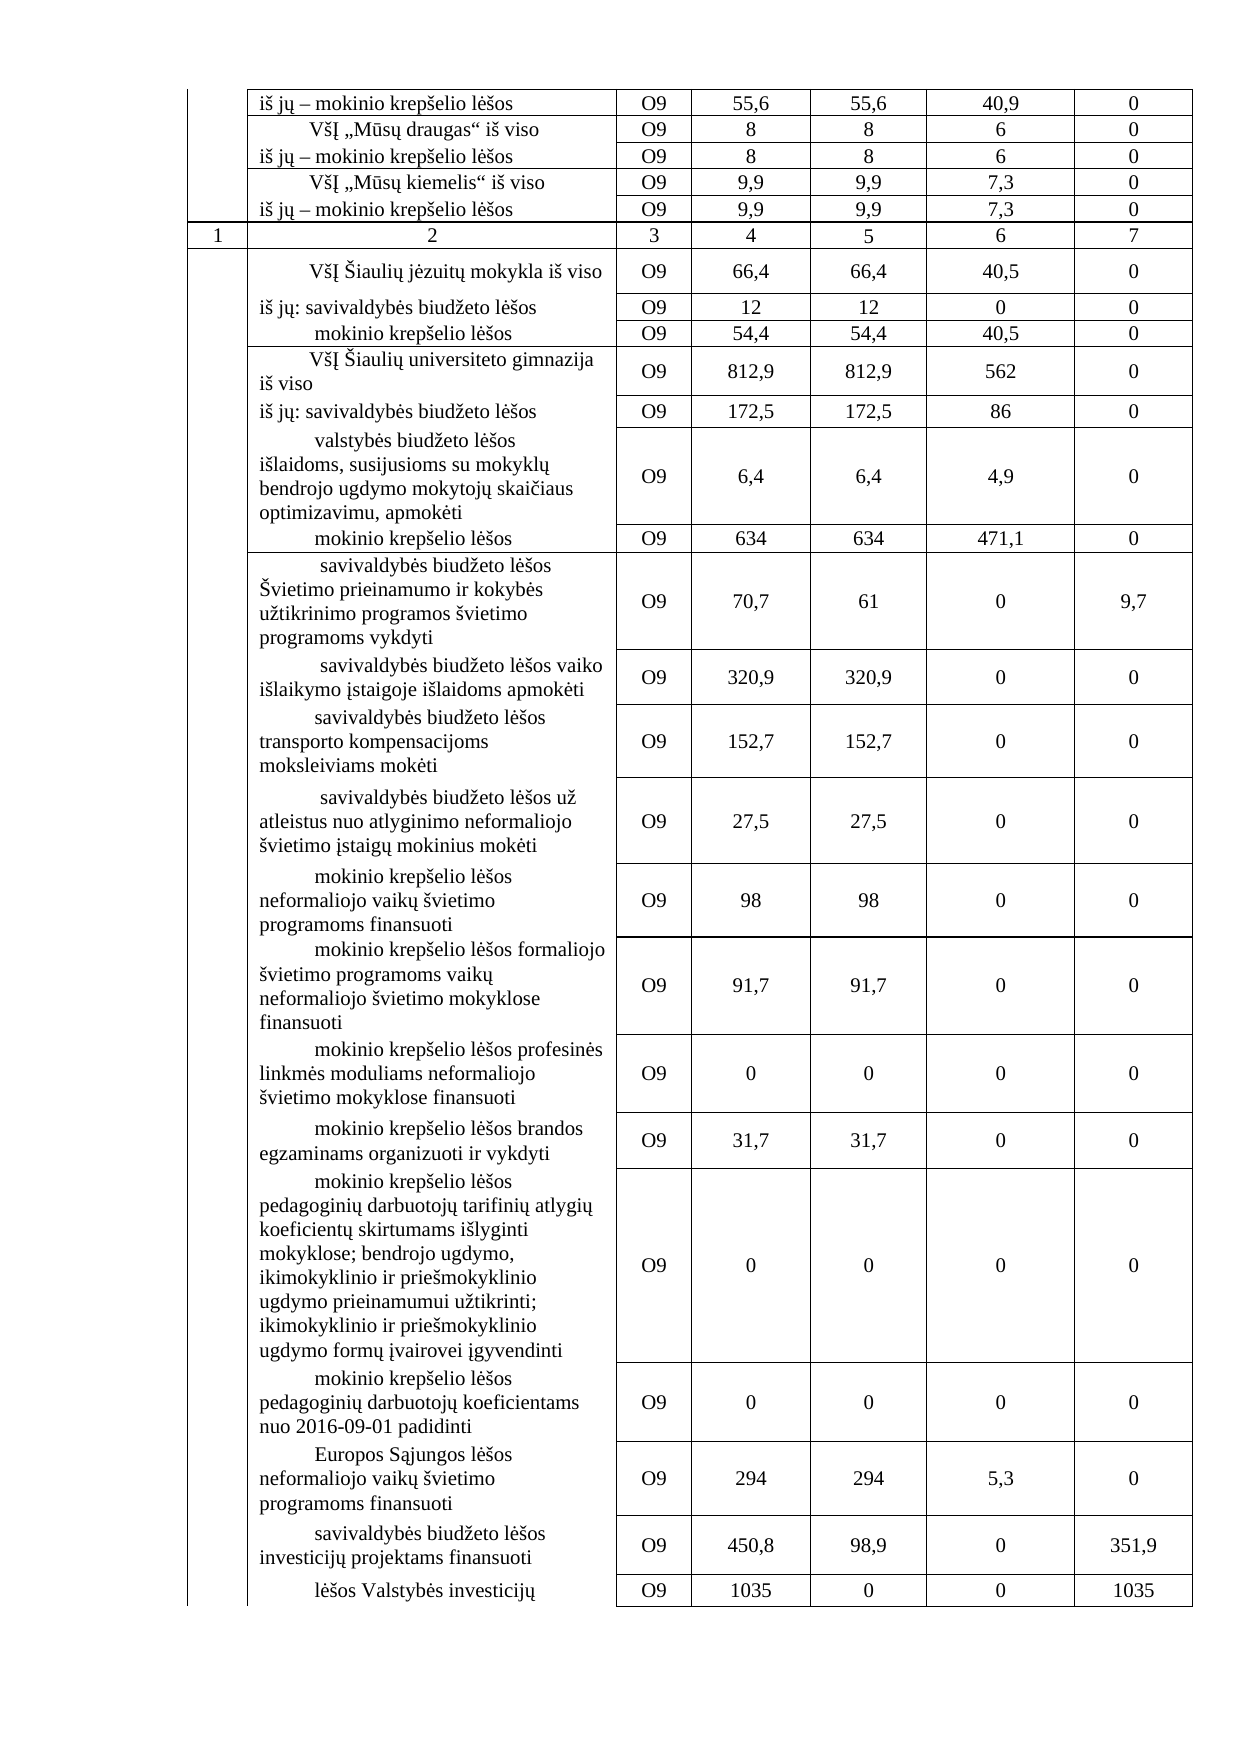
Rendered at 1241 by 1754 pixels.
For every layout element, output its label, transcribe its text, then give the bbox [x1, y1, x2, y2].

table_cell [188, 1034, 247, 1112]
table_cell O9 [617, 1363, 691, 1441]
table_cell 0 [1075, 347, 1192, 395]
table_cell 0 [1075, 90, 1192, 115]
table_cell 4 [692, 223, 810, 248]
table_cell O9 [617, 1575, 691, 1606]
table_cell iš jų – mokinio krepšelio lėšos [248, 195, 616, 221]
table_cell 8 [692, 143, 810, 168]
table_cell savivaldybės biudžeto lėšos Švietimo prieinamumo ir kokybės užtikrinimo programos švietimo programoms vykdyti [248, 553, 616, 649]
table_cell 6 [927, 223, 1074, 248]
table_cell mokinio krepšelio lėšos pedagoginių darbuotojų tarifinių atlygių koeficientų skirtumams išlyginti mokyklose; bendrojo ugdymo, ikimokyklinio ir priešmokyklinio ugdymo prieinamumui užtikrinti; ikimokyklinio ir priešmokyklinio ugdymo formų įvairovei įgyvendinti [248, 1168, 616, 1362]
table_cell iš jų: savivaldybės biudžeto lėšos [248, 395, 616, 427]
table_cell 2 [248, 223, 616, 248]
table_cell 98 [692, 864, 810, 936]
table_cell Europos Sąjungos lėšos neformaliojo vaikų švietimo programoms finansuoti [248, 1441, 616, 1514]
table_cell 0 [1075, 1035, 1192, 1112]
table_cell [188, 168, 247, 195]
table_cell O9 [617, 116, 691, 142]
table_cell iš jų – mokinio krepšelio lėšos [248, 142, 616, 168]
table_cell 6,4 [811, 428, 926, 524]
table_cell 27,5 [692, 778, 810, 863]
table_cell 6 [927, 116, 1074, 142]
table_cell O9 [617, 553, 691, 649]
table_cell 8 [811, 143, 926, 168]
table_cell 0 [927, 864, 1074, 936]
table_cell 294 [692, 1442, 810, 1514]
table_cell 12 [692, 294, 810, 319]
table_cell VšĮ Šiaulių jėzuitų mokykla iš viso [248, 249, 616, 293]
table_cell 7 [1075, 223, 1192, 248]
table_cell 351,9 [1075, 1516, 1192, 1574]
table_cell [188, 249, 247, 293]
table_cell 55,6 [692, 90, 810, 115]
table_cell 0 [1075, 321, 1192, 346]
table_cell O9 [617, 1516, 691, 1574]
table_cell [188, 395, 247, 427]
table_cell 54,4 [692, 321, 810, 346]
table_cell 152,7 [692, 705, 810, 777]
table_cell O9 [617, 525, 691, 552]
table_cell O9 [617, 650, 691, 704]
table_cell 0 [1075, 1442, 1192, 1514]
table_cell 634 [811, 525, 926, 552]
table_cell 9,9 [811, 169, 926, 195]
table_cell 0 [927, 778, 1074, 863]
table_cell 0 [927, 650, 1074, 704]
table_cell O9 [617, 705, 691, 777]
table_cell 152,7 [811, 705, 926, 777]
table_cell savivaldybės biudžeto lėšos vaiko išlaikymo įstaigoje išlaidoms apmokėti [248, 649, 616, 704]
table_cell [188, 524, 247, 552]
table_cell 0 [927, 1575, 1074, 1606]
table_cell 0 [811, 1363, 926, 1441]
table_cell [188, 649, 247, 704]
table_cell 450,8 [692, 1516, 810, 1574]
table_cell 320,9 [692, 650, 810, 704]
table_cell 8 [811, 116, 926, 142]
table_cell 562 [927, 347, 1074, 395]
table_cell 9,9 [692, 196, 810, 221]
table_cell 0 [927, 1035, 1074, 1112]
table_cell 91,7 [811, 938, 926, 1034]
table_cell [188, 1112, 247, 1168]
table_cell 0 [1075, 396, 1192, 427]
table_cell 0 [1075, 294, 1192, 319]
table_cell O9 [617, 778, 691, 863]
table_cell [188, 1574, 247, 1606]
table_cell 54,4 [811, 321, 926, 346]
table_cell 3 [617, 223, 691, 248]
table_cell [188, 1441, 247, 1514]
table_cell 91,7 [692, 938, 810, 1034]
table_cell [188, 293, 247, 319]
table_cell 0 [811, 1035, 926, 1112]
table_cell 0 [927, 1169, 1074, 1362]
table_cell 0 [1075, 1169, 1192, 1362]
table_cell [188, 936, 247, 1034]
table_cell 12 [811, 294, 926, 319]
table_cell [188, 777, 247, 863]
table_cell 0 [1075, 428, 1192, 524]
table_cell O9 [617, 938, 691, 1034]
table_cell 812,9 [692, 347, 810, 395]
table_cell O9 [617, 294, 691, 319]
table_cell 0 [927, 553, 1074, 649]
table_cell 0 [1075, 864, 1192, 936]
table_cell 61 [811, 553, 926, 649]
table_cell [188, 1515, 247, 1574]
table_cell 9,9 [692, 169, 810, 195]
table_cell [188, 195, 247, 221]
table_cell 6 [927, 143, 1074, 168]
table_cell O9 [617, 1442, 691, 1514]
table_cell O9 [617, 143, 691, 168]
table_cell mokinio krepšelio lėšos neformaliojo vaikų švietimo programoms finansuoti [248, 863, 616, 936]
table_cell [188, 863, 247, 936]
table_cell 0 [1075, 778, 1192, 863]
table_cell 66,4 [692, 249, 810, 293]
table_cell 0 [927, 1113, 1074, 1168]
table_cell mokinio krepšelio lėšos profesinės linkmės moduliams neformaliojo švietimo mokyklose finansuoti [248, 1034, 616, 1112]
table_cell 0 [811, 1575, 926, 1606]
table_cell 5 [811, 223, 926, 248]
table_cell 0 [1075, 1363, 1192, 1441]
table_cell 471,1 [927, 525, 1074, 552]
table_cell iš jų – mokinio krepšelio lėšos [248, 90, 616, 115]
table_cell 0 [692, 1363, 810, 1441]
table_cell 9,7 [1075, 553, 1192, 649]
table_cell valstybės biudžeto lėšos išlaidoms, susijusioms su mokyklų bendrojo ugdymo mokytojų skaičiaus optimizavimu, apmokėti [248, 427, 616, 524]
table_cell O9 [617, 1035, 691, 1112]
table_cell 0 [811, 1169, 926, 1362]
table_cell VšĮ „Mūsų kiemelis“ iš viso [248, 169, 616, 195]
table_cell O9 [617, 196, 691, 221]
table_cell 172,5 [692, 396, 810, 427]
table_cell [188, 1168, 247, 1362]
table_cell O9 [617, 90, 691, 115]
table_cell [188, 427, 247, 524]
table_cell O9 [617, 428, 691, 524]
table_cell O9 [617, 249, 691, 293]
table_cell 31,7 [692, 1113, 810, 1168]
table_cell 0 [1075, 196, 1192, 221]
table_cell O9 [617, 347, 691, 395]
table_cell 0 [1075, 938, 1192, 1034]
table_cell [188, 142, 247, 168]
table_cell O9 [617, 1169, 691, 1362]
table_cell [188, 346, 247, 395]
table_cell 0 [1075, 143, 1192, 168]
table_cell 812,9 [811, 347, 926, 395]
table_cell VšĮ „Mūsų draugas“ iš viso [248, 116, 616, 142]
table_cell 0 [927, 705, 1074, 777]
table_cell 40,5 [927, 321, 1074, 346]
table_cell 0 [927, 1363, 1074, 1441]
table_cell savivaldybės biudžeto lėšos investicijų projektams finansuoti [248, 1515, 616, 1574]
table_cell [188, 320, 247, 346]
table_cell 7,3 [927, 169, 1074, 195]
table_cell 634 [692, 525, 810, 552]
table_cell mokinio krepšelio lėšos brandos egzaminams organizuoti ir vykdyti [248, 1112, 616, 1168]
table_cell O9 [617, 864, 691, 936]
table_cell 98,9 [811, 1516, 926, 1574]
table_cell 55,6 [811, 90, 926, 115]
table_cell iš jų: savivaldybės biudžeto lėšos [248, 293, 616, 319]
table_cell 0 [927, 938, 1074, 1034]
table_cell 294 [811, 1442, 926, 1514]
table_cell 7,3 [927, 196, 1074, 221]
table_cell 0 [927, 1516, 1074, 1574]
table_cell 1035 [1075, 1575, 1192, 1606]
table_cell 0 [1075, 249, 1192, 293]
table_cell 27,5 [811, 778, 926, 863]
table_cell 86 [927, 396, 1074, 427]
table_cell 40,9 [927, 90, 1074, 115]
table_cell 5,3 [927, 1442, 1074, 1514]
table_cell O9 [617, 396, 691, 427]
table_cell 98 [811, 864, 926, 936]
table_cell savivaldybės biudžeto lėšos transporto kompensacijoms moksleiviams mokėti [248, 704, 616, 777]
table_cell 0 [927, 294, 1074, 319]
table_cell 70,7 [692, 553, 810, 649]
table_cell mokinio krepšelio lėšos pedagoginių darbuotojų koeficientams nuo 2016-09-01 padidinti [248, 1362, 616, 1441]
table_cell 0 [1075, 525, 1192, 552]
table_cell O9 [617, 169, 691, 195]
table_cell 320,9 [811, 650, 926, 704]
table_cell O9 [617, 321, 691, 346]
table_cell 8 [692, 116, 810, 142]
table_cell 4,9 [927, 428, 1074, 524]
table_cell 6,4 [692, 428, 810, 524]
table_cell 66,4 [811, 249, 926, 293]
table_cell O9 [617, 1113, 691, 1168]
table_cell [188, 1362, 247, 1441]
table_cell 0 [1075, 1113, 1192, 1168]
table_cell mokinio krepšelio lėšos [248, 320, 616, 346]
table_cell savivaldybės biudžeto lėšos už atleistus nuo atlyginimo neformaliojo švietimo įstaigų mokinius mokėti [248, 777, 616, 863]
table_cell mokinio krepšelio lėšos formaliojo švietimo programoms vaikų neformaliojo švietimo mokyklose finansuoti [248, 936, 616, 1034]
table_cell 0 [1075, 650, 1192, 704]
table_cell 9,9 [811, 196, 926, 221]
table_cell 0 [1075, 169, 1192, 195]
table_cell 0 [692, 1169, 810, 1362]
table_cell 172,5 [811, 396, 926, 427]
table_cell 31,7 [811, 1113, 926, 1168]
table_cell VšĮ Šiaulių universiteto gimnazija iš viso [248, 347, 616, 395]
table_cell mokinio krepšelio lėšos [248, 524, 616, 552]
table_cell lėšos Valstybės investicijų [248, 1574, 616, 1606]
table_cell [188, 89, 247, 115]
table_cell 0 [1075, 116, 1192, 142]
table_cell 0 [1075, 705, 1192, 777]
table_cell [188, 704, 247, 777]
table_cell 40,5 [927, 249, 1074, 293]
table_cell 1 [188, 223, 247, 248]
table_cell [188, 115, 247, 142]
table_cell 1035 [692, 1575, 810, 1606]
table_cell [188, 552, 247, 649]
table_cell 0 [692, 1035, 810, 1112]
